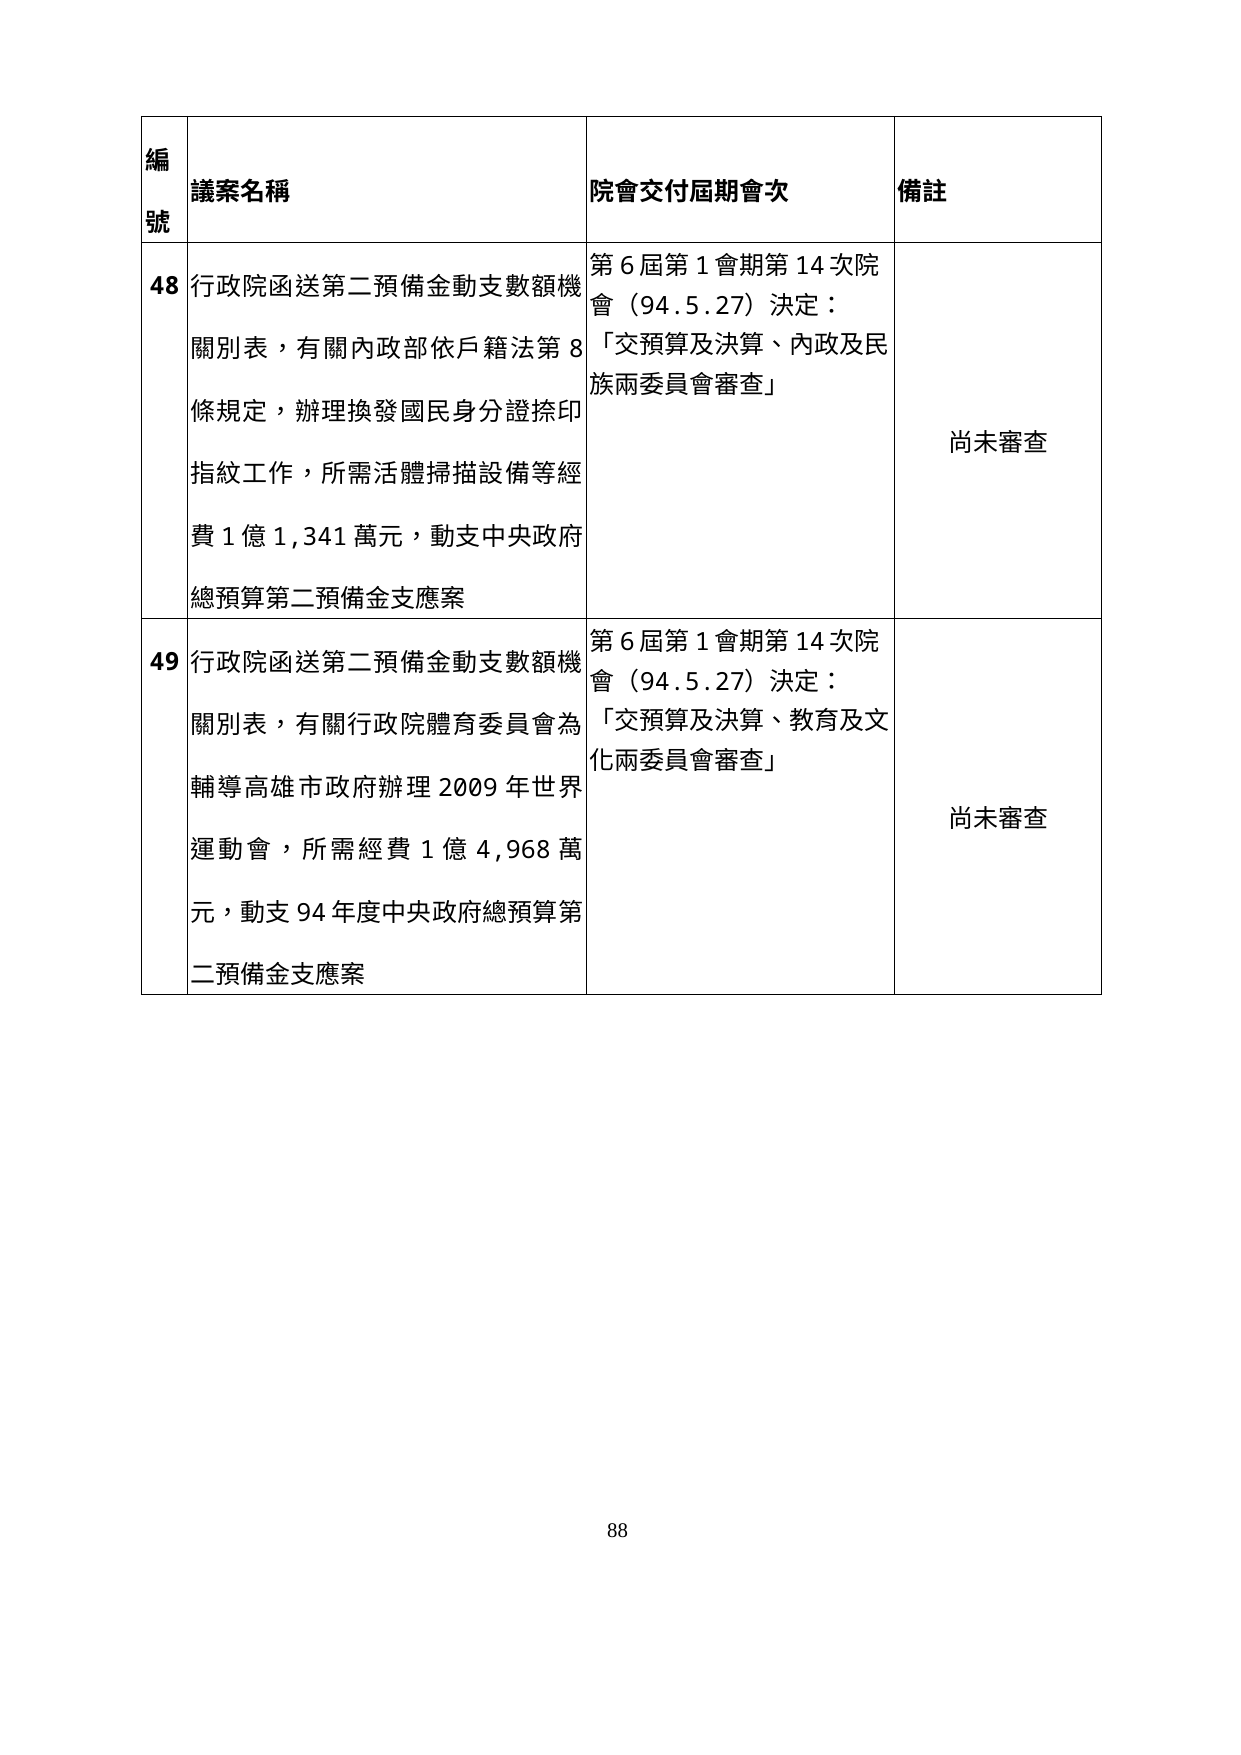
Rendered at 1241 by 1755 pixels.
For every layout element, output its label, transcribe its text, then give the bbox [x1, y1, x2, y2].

table_header 編號 [142, 117, 187, 242]
table_cell 行政院函送第二預備金動支數額機關別表，有關內政部依戶籍法第8條規定，辦理換發國民身分證捺印指紋工作，所需活體掃描設備等經費1億1,341萬元，動支中央政府總預算第二預備金支應案 [188, 243, 586, 618]
table_header 院會交付屆期會次 [587, 117, 894, 242]
table_cell 尚未審查 [895, 243, 1101, 618]
table_header 議案名稱 [188, 117, 586, 242]
table_header 備註 [895, 117, 1101, 242]
table_cell 第6屆第1會期第14次院會（94.5.27）決定：「交預算及決算、教育及文化兩委員會審查」 [587, 619, 894, 994]
table_cell 行政院函送第二預備金動支數額機關別表，有關行政院體育委員會為輔導高雄市政府辦理2009年世界運動會，所需經費1億4,968萬元，動支94年度中央政府總預算第二預備金支應案 [188, 619, 586, 994]
table_cell 第6屆第1會期第14次院會（94.5.27）決定：「交預算及決算、內政及民族兩委員會審查」 [587, 243, 894, 618]
table_cell 48 [142, 243, 187, 618]
table_cell 49 [142, 619, 187, 994]
table_cell 尚未審查 [895, 619, 1101, 994]
